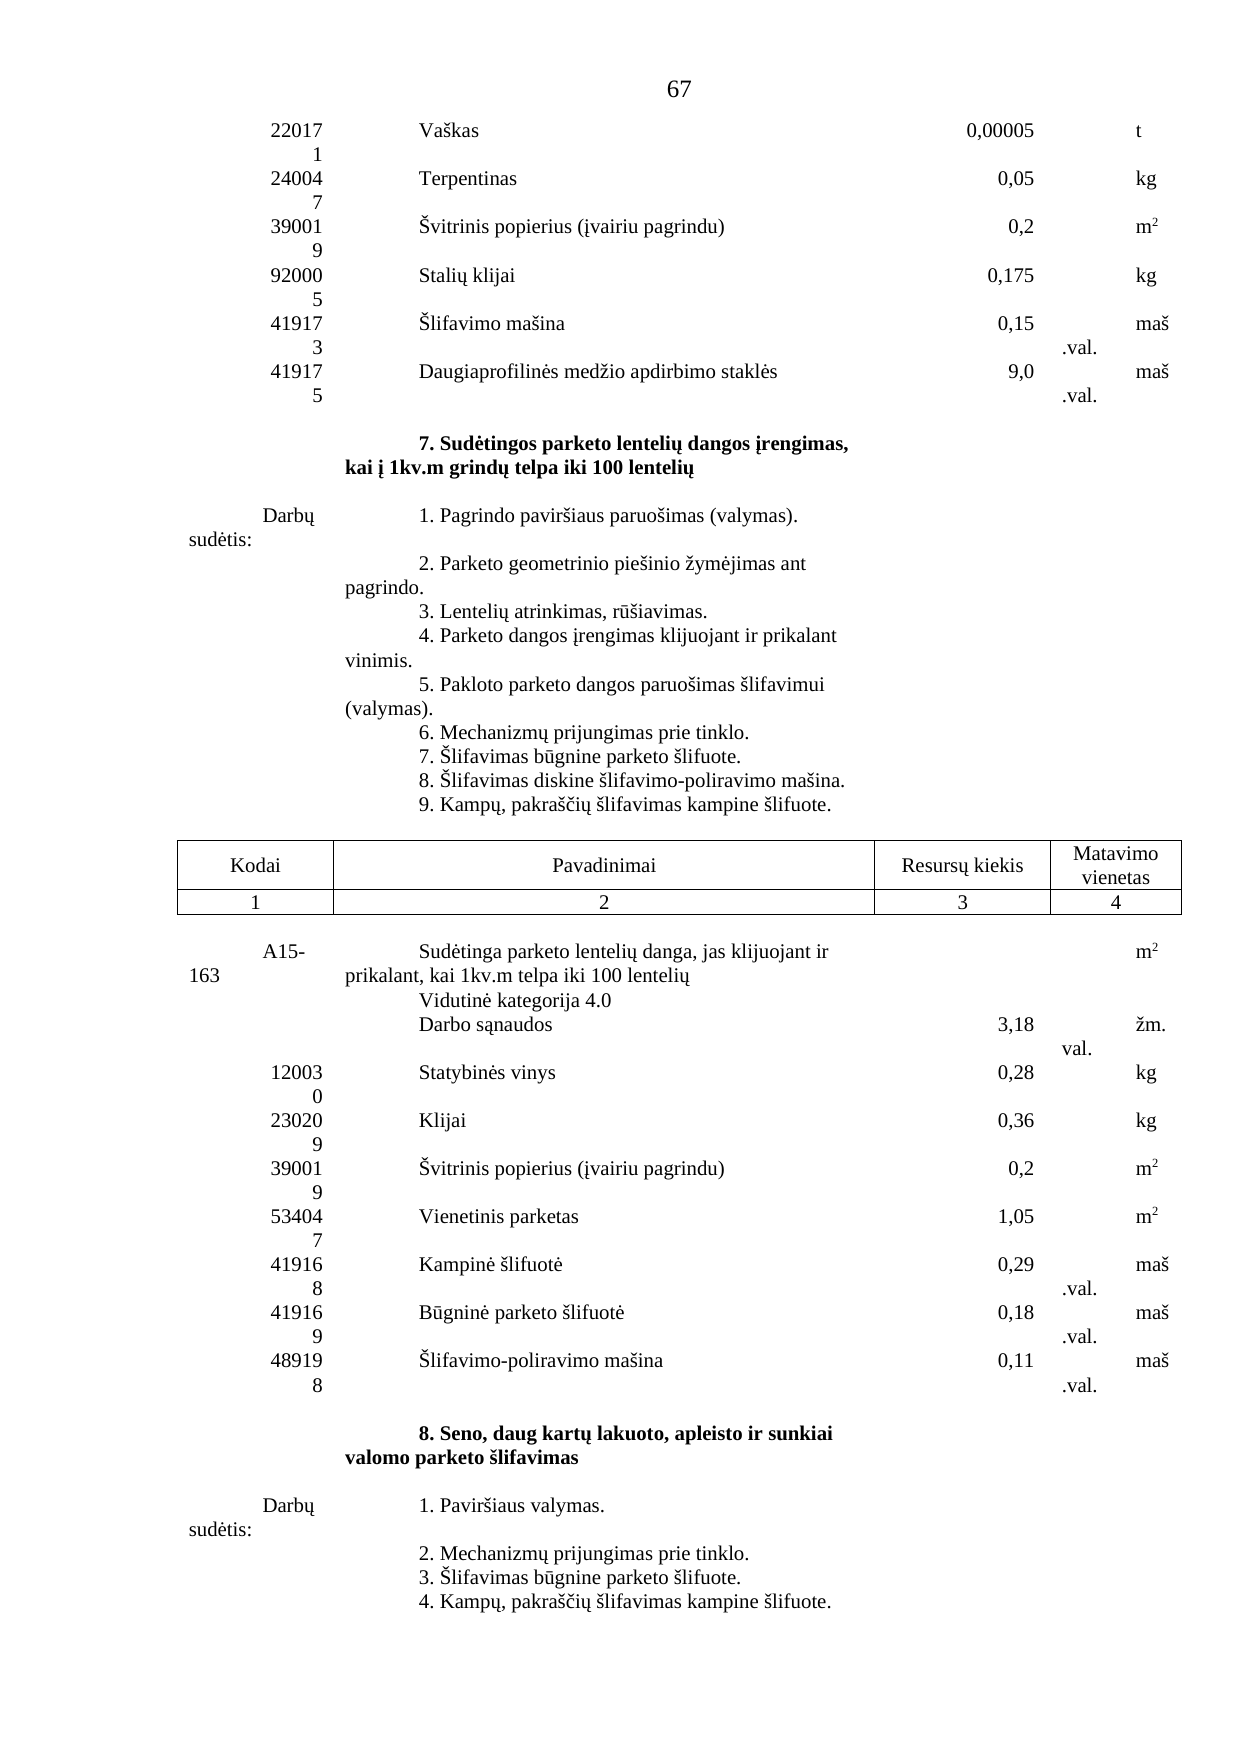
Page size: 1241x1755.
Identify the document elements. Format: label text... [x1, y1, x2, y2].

table_cell m2 [1050, 1204, 1181, 1252]
table_cell [334, 816, 874, 840]
table_cell [177, 1012, 334, 1060]
table_cell Darbų sudėtis: [177, 1493, 334, 1541]
table_cell 2. Mechanizmų prijungimas prie tinklo. [334, 1541, 874, 1565]
table_cell 0,2 [875, 1156, 1050, 1204]
table_cell 7. Sudėtingos parketo lentelių dangos įrengimas, kai į 1kv.m grindų telpa iki 100 lentelių [334, 431, 874, 479]
table_cell [1050, 599, 1181, 623]
table_cell 4. Parketo dangos įrengimas klijuojant ir prikalant vinimis. [334, 624, 874, 672]
table_cell [1050, 1469, 1181, 1493]
table_cell Darbo sąnaudos [334, 1012, 874, 1060]
table_cell Statybinės vinys [334, 1060, 874, 1108]
table_cell [1050, 915, 1181, 939]
table_cell 7. Šlifavimas būgnine parketo šlifuote. [334, 744, 874, 768]
table_cell Pavadinimai [334, 841, 874, 889]
table_cell t [1050, 118, 1181, 166]
table_cell Vienetinis parketas [334, 1204, 874, 1252]
table_cell [1050, 551, 1181, 599]
table_cell [875, 768, 1050, 792]
table_cell [1050, 1565, 1181, 1589]
table_cell [1050, 792, 1181, 816]
table_cell [177, 1469, 334, 1493]
table_cell 240047 [177, 166, 334, 214]
table_cell [177, 744, 334, 768]
table_cell Vaškas [334, 118, 874, 166]
table_cell Sudėtinga parketo lentelių danga, jas klijuojant ir prikalant, kai 1kv.m telpa iki 100 lentelių [334, 939, 874, 987]
table_cell 2 [334, 890, 874, 914]
table_cell [334, 915, 874, 939]
table_cell [177, 479, 334, 503]
table_cell 5. Pakloto parketo dangos paruošimas šlifavimui (valymas). [334, 672, 874, 720]
table_cell 8. Seno, daug kartų lakuoto, apleisto ir sunkiai valomo parketo šlifavimas [334, 1421, 874, 1469]
table_cell [177, 915, 334, 939]
table_cell maš.val. [1050, 1349, 1181, 1397]
table_cell A15-163 [177, 939, 334, 987]
table_cell [875, 551, 1050, 599]
table_cell 0,00005 [875, 118, 1050, 166]
table_cell [875, 407, 1050, 431]
table_cell [334, 1397, 874, 1421]
table_cell 419168 [177, 1252, 334, 1300]
table_cell [1050, 1589, 1181, 1613]
table_cell 419173 [177, 311, 334, 359]
table_cell [177, 720, 334, 744]
table_cell 220171 [177, 118, 334, 166]
table_cell [875, 792, 1050, 816]
table_cell 3,18 [875, 1012, 1050, 1060]
table_cell [177, 599, 334, 623]
table_cell [875, 720, 1050, 744]
table_cell 120030 [177, 1060, 334, 1108]
table_cell 419175 [177, 359, 334, 407]
table_cell [875, 988, 1050, 1012]
table_cell [177, 551, 334, 599]
table_cell maš.val. [1050, 311, 1181, 359]
table_cell [177, 431, 334, 479]
table_cell [177, 1589, 334, 1613]
table_cell 1,05 [875, 1204, 1050, 1252]
table_cell Klijai [334, 1108, 874, 1156]
table_cell [1050, 744, 1181, 768]
table_cell 419169 [177, 1300, 334, 1348]
table_cell [334, 407, 874, 431]
table_cell 230209 [177, 1108, 334, 1156]
table_cell Daugiaprofilinės medžio apdirbimo staklės [334, 359, 874, 407]
table_cell [177, 988, 334, 1012]
table_cell [177, 1541, 334, 1565]
table_cell m2 [1050, 939, 1181, 987]
table_cell 0,11 [875, 1349, 1050, 1397]
table_cell [1050, 720, 1181, 744]
table_cell [875, 1589, 1050, 1613]
table_cell 9. Kampų, pakraščių šlifavimas kampine šlifuote. [334, 792, 874, 816]
table_cell Šlifavimo mašina [334, 311, 874, 359]
table_cell [875, 915, 1050, 939]
table_cell [875, 1469, 1050, 1493]
table_cell [1050, 407, 1181, 431]
table_cell [875, 1565, 1050, 1589]
table_cell 0,28 [875, 1060, 1050, 1108]
table_cell kg [1050, 1060, 1181, 1108]
table_cell [334, 1469, 874, 1493]
table_cell 1. Paviršiaus valymas. [334, 1493, 874, 1541]
table_cell [875, 624, 1050, 672]
table_cell [177, 816, 334, 840]
table_cell Kampinė šlifuotė [334, 1252, 874, 1300]
table_cell 3 [875, 890, 1050, 914]
table_cell [1050, 1493, 1181, 1541]
table_cell 390019 [177, 214, 334, 262]
table_cell 0,175 [875, 263, 1050, 311]
table_cell [1050, 768, 1181, 792]
table_cell kg [1050, 263, 1181, 311]
table_cell [875, 1397, 1050, 1421]
table_cell Vidutinė kategorija 4.0 [334, 988, 874, 1012]
table_cell [875, 599, 1050, 623]
table_cell [875, 816, 1050, 840]
table_cell [334, 479, 874, 503]
table_cell 4 [1051, 890, 1181, 914]
table_cell [1050, 988, 1181, 1012]
table_cell 0,29 [875, 1252, 1050, 1300]
table_cell 3. Lentelių atrinkimas, rūšiavimas. [334, 599, 874, 623]
table_cell [875, 744, 1050, 768]
table_cell [1050, 1421, 1181, 1469]
table_cell maš.val. [1050, 1300, 1181, 1348]
table_cell Matavimo vienetas [1051, 841, 1181, 889]
table_cell [1050, 1397, 1181, 1421]
table_cell 0,18 [875, 1300, 1050, 1348]
table_cell Būgninė parketo šlifuotė [334, 1300, 874, 1348]
table_cell 9,0 [875, 359, 1050, 407]
table_cell m2 [1050, 214, 1181, 262]
table_cell maš.val. [1050, 1252, 1181, 1300]
table_cell [875, 479, 1050, 503]
table_cell Šlifavimo-poliravimo mašina [334, 1349, 874, 1397]
table_cell 0,2 [875, 214, 1050, 262]
table_cell [177, 768, 334, 792]
table_cell [1050, 672, 1181, 720]
table_cell 920005 [177, 263, 334, 311]
table_cell Stalių klijai [334, 263, 874, 311]
table_cell 534047 [177, 1204, 334, 1252]
table_cell [875, 939, 1050, 987]
table_cell 3. Šlifavimas būgnine parketo šlifuote. [334, 1565, 874, 1589]
table_cell žm.val. [1050, 1012, 1181, 1060]
table_cell 2. Parketo geometrinio piešinio žymėjimas ant pagrindo. [334, 551, 874, 599]
table_cell 1 [178, 890, 333, 914]
table_cell [875, 1541, 1050, 1565]
table_cell [875, 431, 1050, 479]
table_cell [177, 672, 334, 720]
table_cell m2 [1050, 1156, 1181, 1204]
table_cell [875, 1421, 1050, 1469]
table_cell [875, 503, 1050, 551]
table_cell [177, 1565, 334, 1589]
table_cell 489198 [177, 1349, 334, 1397]
table_cell 0,36 [875, 1108, 1050, 1156]
table_cell Resursų kiekis [875, 841, 1050, 889]
table_cell [177, 624, 334, 672]
table_cell kg [1050, 166, 1181, 214]
table_cell Švitrinis popierius (įvairiu pagrindu) [334, 1156, 874, 1204]
table_cell 8. Šlifavimas diskine šlifavimo-poliravimo mašina. [334, 768, 874, 792]
table_cell 0,15 [875, 311, 1050, 359]
table_cell [177, 1397, 334, 1421]
table_cell [1050, 1541, 1181, 1565]
table_cell [875, 672, 1050, 720]
table_cell [177, 792, 334, 816]
table_cell Kodai [178, 841, 333, 889]
table_cell 1. Pagrindo paviršiaus paruošimas (valymas). [334, 503, 874, 551]
table_cell Švitrinis popierius (įvairiu pagrindu) [334, 214, 874, 262]
table_cell [177, 407, 334, 431]
table_cell maš.val. [1050, 359, 1181, 407]
table_cell [1050, 479, 1181, 503]
table_cell [1050, 503, 1181, 551]
table_cell 4. Kampų, pakraščių šlifavimas kampine šlifuote. [334, 1589, 874, 1613]
table_cell Terpentinas [334, 166, 874, 214]
table_cell [875, 1493, 1050, 1541]
table_cell [1050, 816, 1181, 840]
table_cell kg [1050, 1108, 1181, 1156]
table_cell [1050, 431, 1181, 479]
table_cell Darbų sudėtis: [177, 503, 334, 551]
table_cell [177, 1421, 334, 1469]
table_cell 6. Mechanizmų prijungimas prie tinklo. [334, 720, 874, 744]
table_cell 390019 [177, 1156, 334, 1204]
table_cell [1050, 624, 1181, 672]
table_cell 0,05 [875, 166, 1050, 214]
